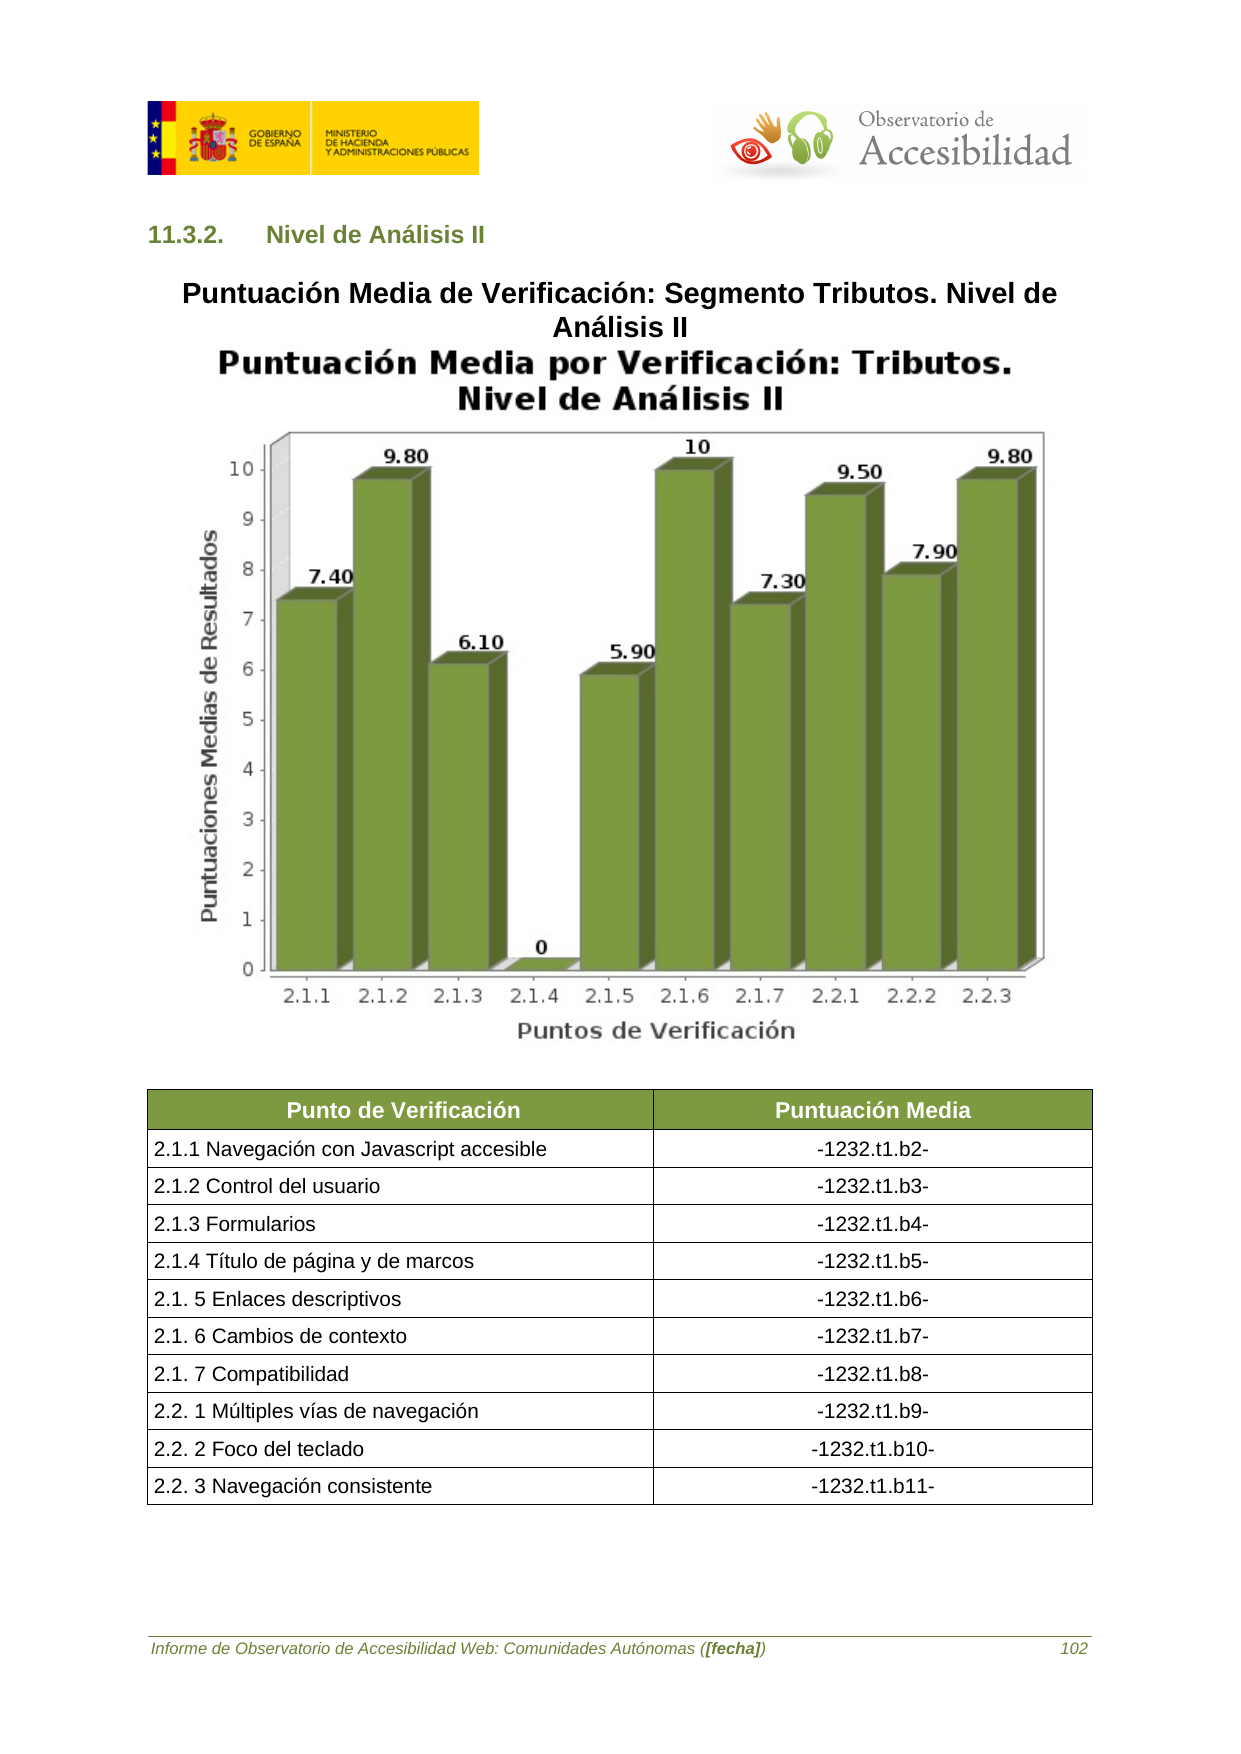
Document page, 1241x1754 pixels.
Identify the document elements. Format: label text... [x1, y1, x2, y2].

table_header Punto de Verificación [148, 1090, 653, 1129]
table_cell -1232.t1.b11- [654, 1468, 1092, 1504]
picture [147, 101, 479, 175]
table_cell -1232.t1.b2- [654, 1130, 1092, 1167]
table_cell -1232.t1.b3- [654, 1168, 1092, 1204]
table_cell 2.1. 6 Cambios de contexto [148, 1318, 653, 1354]
table_cell 2.1.2 Control del usuario [148, 1168, 653, 1204]
text Puntuación Media de Verificación: Segmento Tributos. Nivel de Análisis II [148, 276, 1092, 343]
table_cell 2.2. 3 Navegación consistente [148, 1468, 653, 1504]
table_cell -1232.t1.b10- [654, 1430, 1092, 1467]
subtitle Nivel de Análisis II [148, 220, 1092, 248]
table_cell 2.1. 7 Compatibilidad [148, 1355, 653, 1392]
table_cell -1232.t1.b8- [654, 1355, 1092, 1392]
table_header Puntuación Media [654, 1090, 1092, 1129]
picture [710, 102, 1086, 185]
table_cell -1232.t1.b7- [654, 1318, 1092, 1354]
table_cell 2.2. 2 Foco del teclado [148, 1430, 653, 1467]
table_cell -1232.t1.b5- [654, 1243, 1092, 1279]
table_cell -1232.t1.b4- [654, 1205, 1092, 1242]
table_cell 2.1.4 Título de página y de marcos [148, 1243, 653, 1279]
table_cell 2.1.1 Navegación con Javascript accesible [148, 1130, 653, 1167]
table_cell 2.1. 5 Enlaces descriptivos [148, 1280, 653, 1317]
table_cell 2.1.3 Formularios [148, 1205, 653, 1242]
table_cell -1232.t1.b9- [654, 1393, 1092, 1429]
table_cell -1232.t1.b6- [654, 1280, 1092, 1317]
table_cell 2.2. 1 Múltiples vías de navegación [148, 1393, 653, 1429]
picture [178, 343, 1062, 1053]
